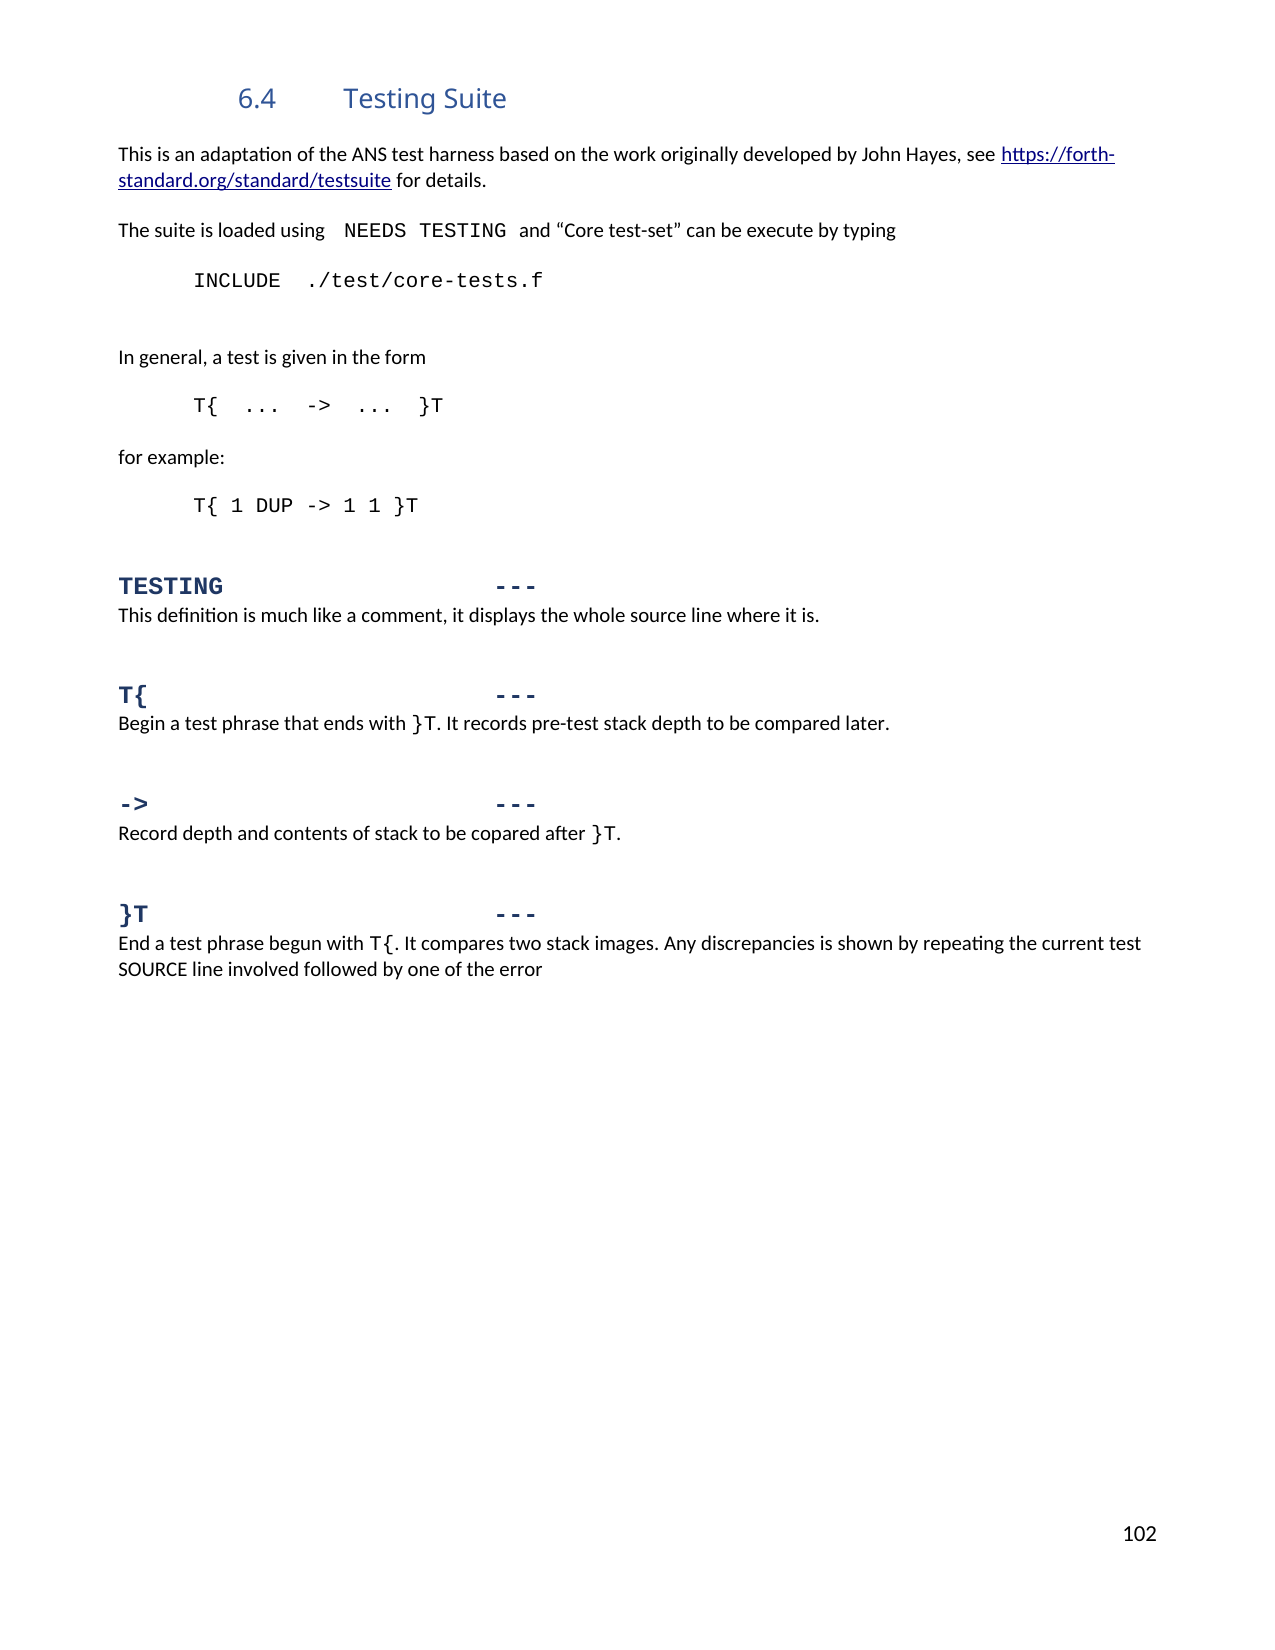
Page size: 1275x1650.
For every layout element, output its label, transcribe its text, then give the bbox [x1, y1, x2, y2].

subtitle -> --- [118, 792, 1157, 820]
text T{ 1 DUP -> 1 1 }T [118, 495, 1157, 518]
text T{ ... -> ... }T [118, 395, 1157, 418]
text Record depth and contents of stack to be copared after }T. [118, 820, 1157, 847]
text for example: [118, 444, 1157, 469]
subtitle T{ --- [118, 682, 1157, 711]
text End a test phrase begun with T{. It compares two stack images. Any discrepancies is shown by repeating the current test SOURCE line involved followed by one of the error [118, 930, 1157, 982]
subtitle TESTING --- [118, 573, 1157, 602]
text In general, a test is given in the form [118, 344, 1157, 369]
subtitle Testing Suite [231, 79, 1157, 116]
text The suite is loaded using NEEDS TESTING and “Core test-set” can be execute by typing [118, 218, 1157, 244]
text Begin a test phrase that ends with }T. It records pre-test stack depth to be compared later. [118, 711, 1157, 737]
text This is an adaptation of the ANS test harness based on the work originally developed by John Hayes, see https://forth-standard.org/standard/testsuite for details. [118, 141, 1157, 192]
text This definition is much like a comment, it displays the whole source line where it is. [118, 602, 1157, 627]
text INCLUDE ./test/core-tests.f [118, 269, 1157, 293]
subtitle }T --- [118, 902, 1157, 930]
